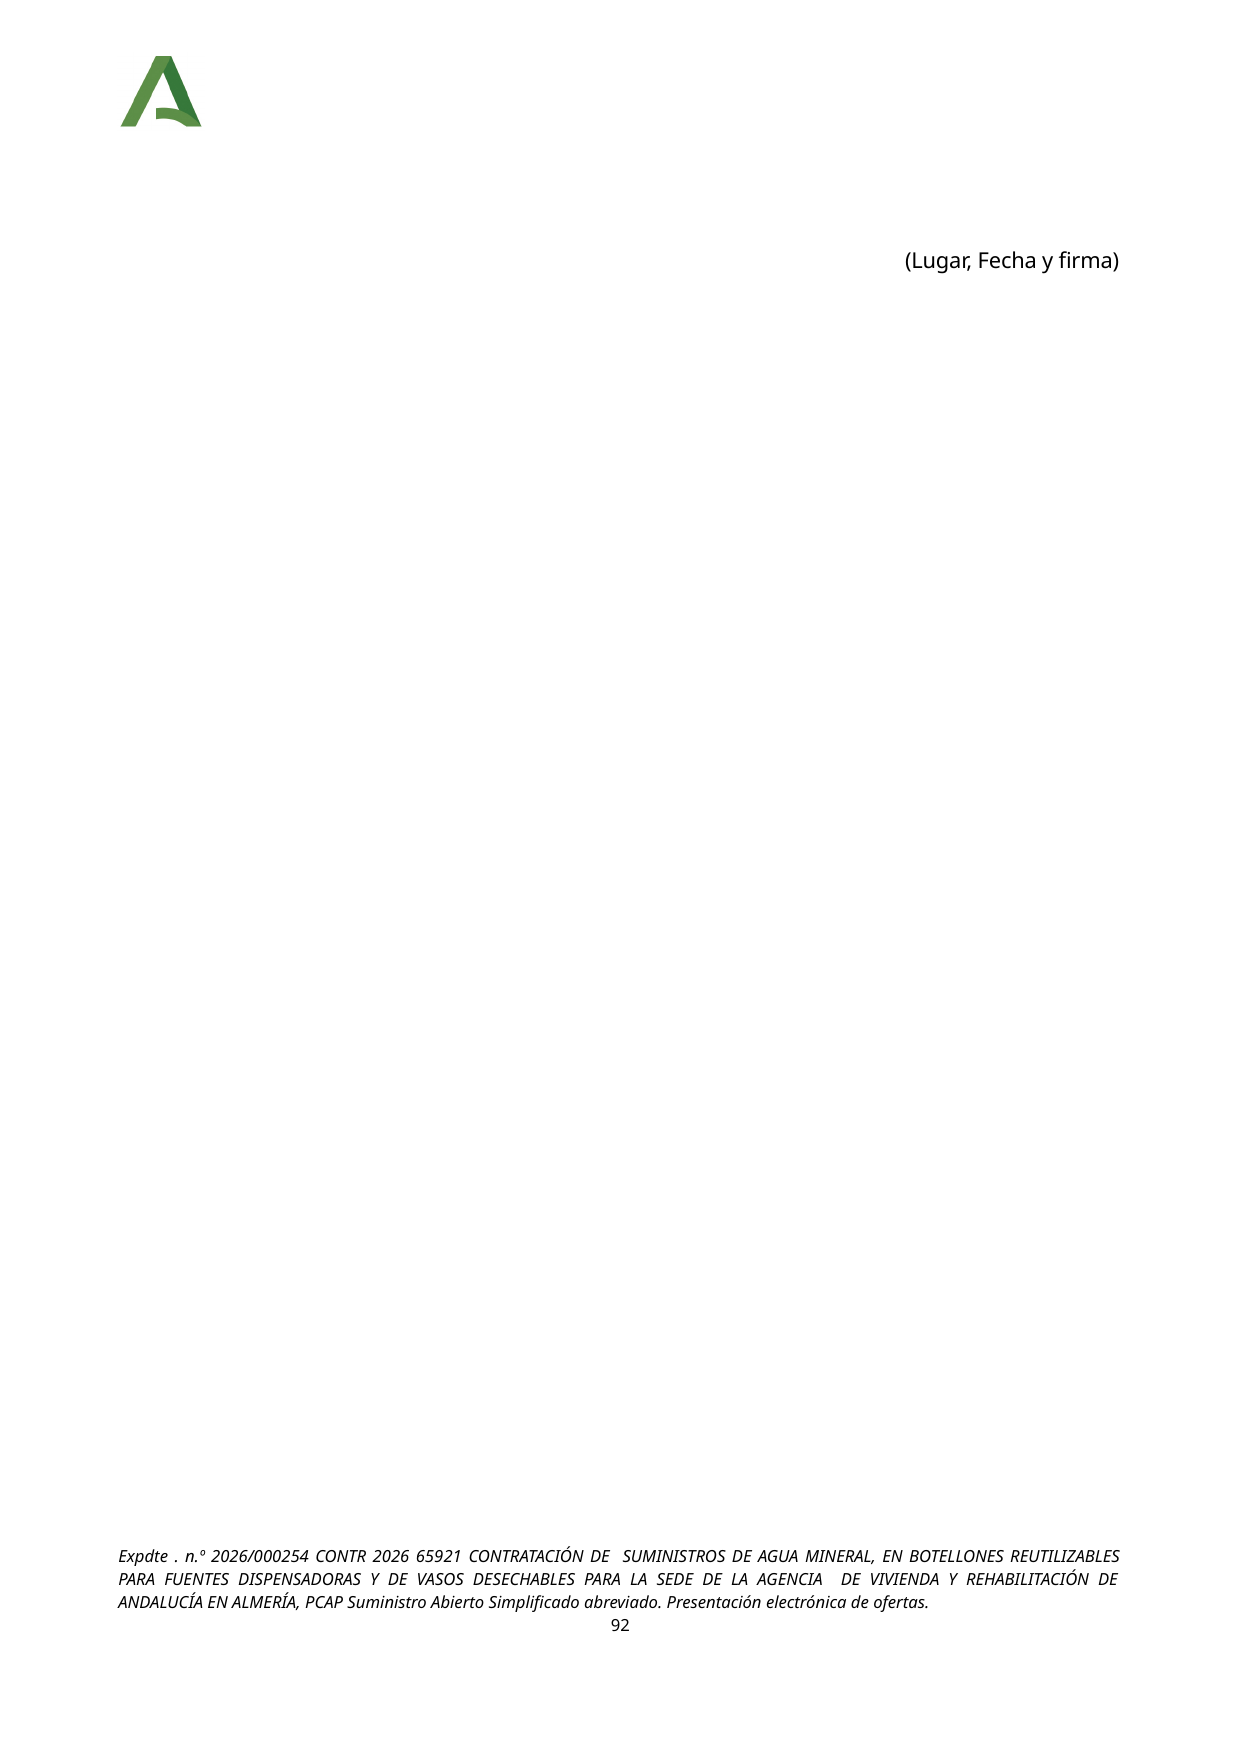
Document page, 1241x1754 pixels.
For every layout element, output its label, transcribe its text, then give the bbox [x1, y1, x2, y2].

text (Lugar, Fecha y firma) [118, 242, 1122, 274]
picture [116, 52, 205, 131]
